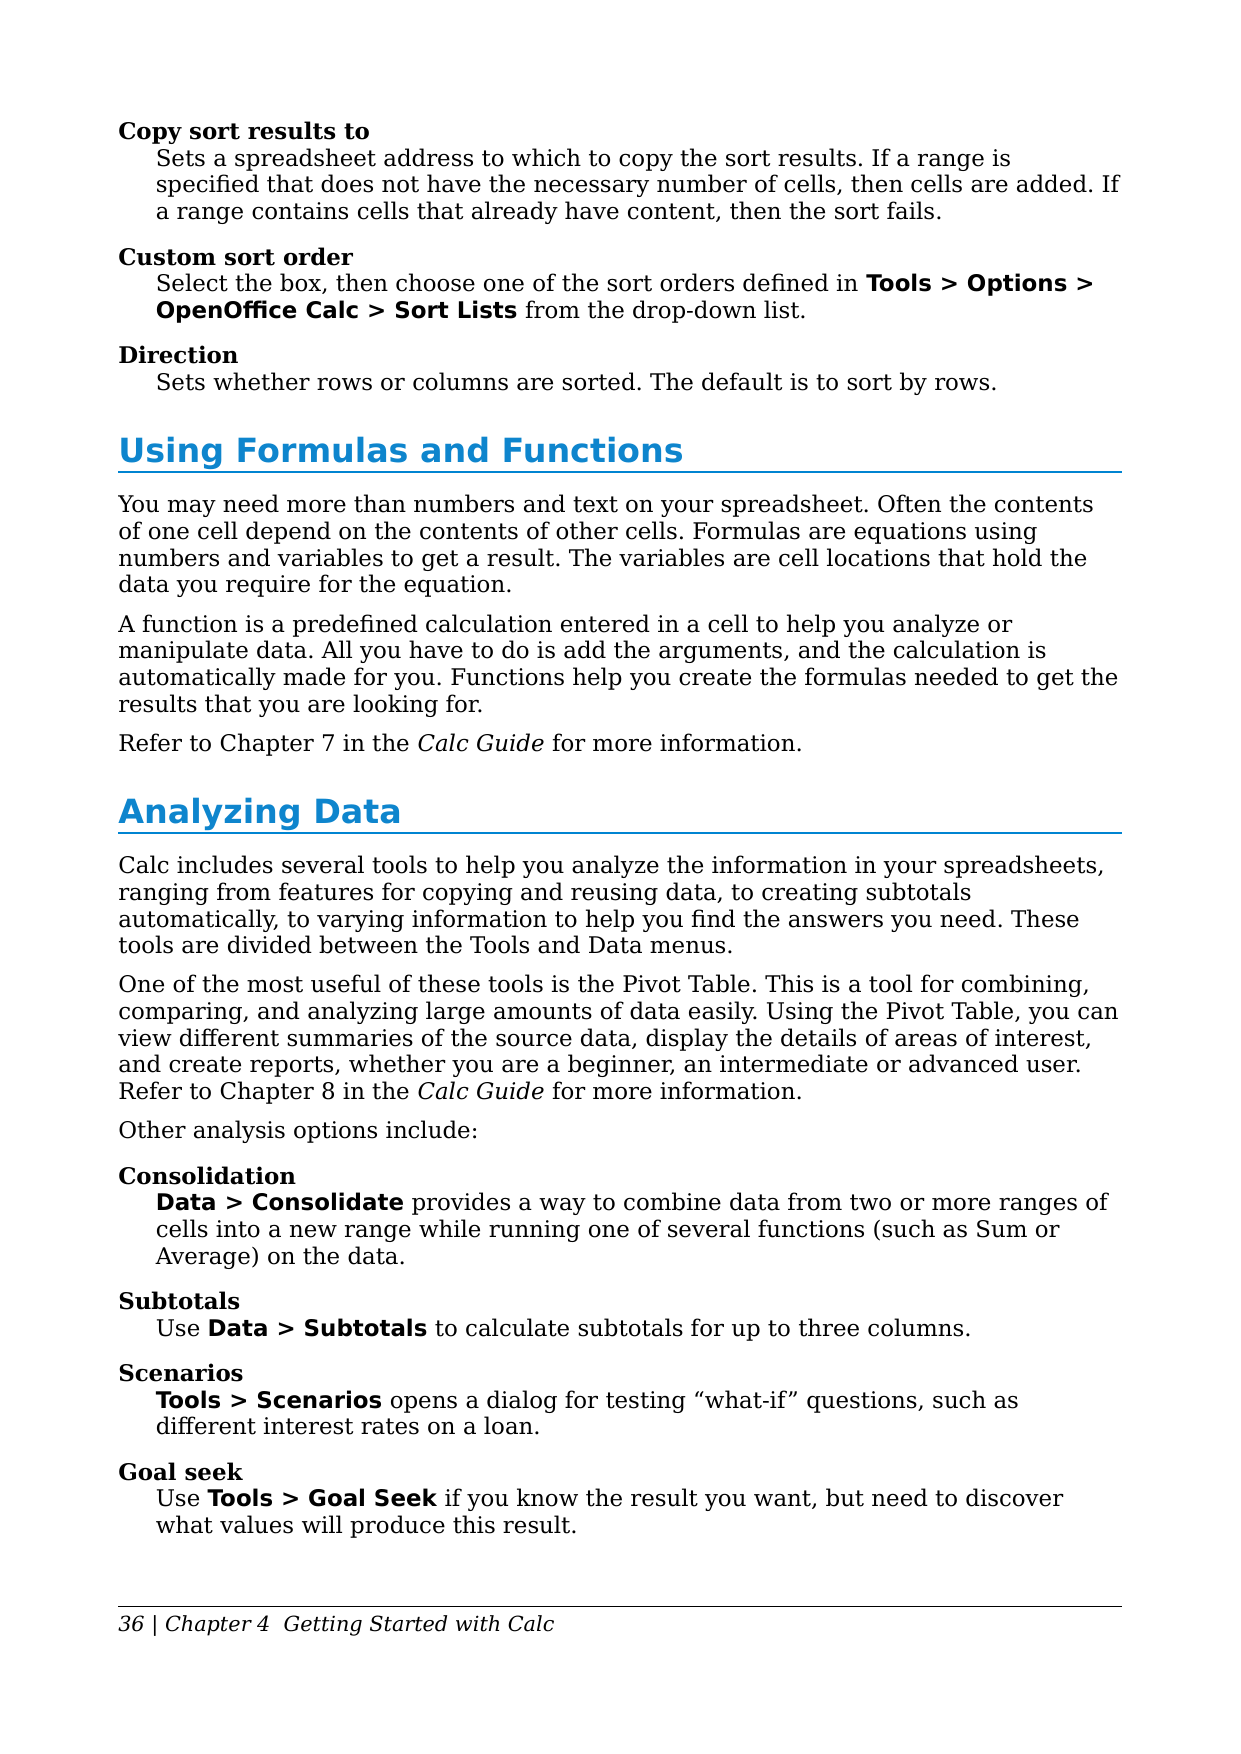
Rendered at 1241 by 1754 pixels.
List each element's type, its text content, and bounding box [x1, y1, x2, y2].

text One of the most useful of these tools is the Pivot Table. This is a tool for combining, comparing, and analyzing large amounts of data easily. Using the Pivot Table, you can view different summaries of the source data, display the details of areas of interest, and create reports, whether you are a beginner, an intermediate or advanced user. Refer to Chapter 8 in the Calc Guide for more information. [118, 972, 1122, 1105]
text You may need more than numbers and text on your spreadsheet. Often the contents of one cell depend on the contents of other cells. Formulas are equations using numbers and variables to get a result. The variables are cell locations that hold the data you require for the equation. [118, 492, 1122, 598]
text Sets a spreadsheet address to which to copy the sort results. If a range is specified that does not have the necessary number of cells, then cells are added. If a range contains cells that already have content, then the sort fails. [156, 145, 1122, 225]
text Calc includes several tools to help you analyze the information in your spreadsheets, ranging from features for copying and reusing data, to creating subtotals automatically, to varying information to help you find the answers you need. These tools are divided between the Tools and Data menus. [118, 852, 1122, 959]
text Copy sort results to [118, 118, 1122, 145]
text Refer to Chapter 7 in the Calc Guide for more information. [118, 730, 1122, 757]
text Consolidation [118, 1163, 1122, 1189]
text Use Data > Subtotals to calculate subtotals for up to three columns. [156, 1315, 1122, 1341]
text Tools > Scenarios opens a dialog for testing “what-if” questions, such as different interest rates on a loan. [156, 1387, 1122, 1440]
text Scenarios [118, 1360, 1122, 1387]
text Direction [118, 342, 1122, 369]
text Custom sort order [118, 243, 1122, 270]
text Other analysis options include: [118, 1117, 1122, 1144]
text A function is a predefined calculation entered in a cell to help you analyze or manipulate data. All you have to do is add the arguments, and the calculation is automatically made for you. Functions help you create the formulas needed to get the results that you are looking for. [118, 611, 1122, 717]
text Select the box, then choose one of the sort orders defined in Tools > Options > OpenOffice Calc > Sort Lists from the drop-down list. [156, 270, 1122, 324]
text Subtotals [118, 1288, 1122, 1315]
text Sets whether rows or columns are sorted. The default is to sort by rows. [156, 369, 1122, 396]
subtitle Analyzing Data [118, 793, 1122, 832]
text Data > Consolidate provides a way to combine data from two or more ranges of cells into a new range while running one of several functions (such as Sum or Average) on the data. [156, 1189, 1122, 1269]
subtitle Using Formulas and Functions [118, 432, 1122, 471]
text Goal seek [118, 1458, 1122, 1485]
text Use Tools > Goal Seek if you know the result you want, but need to discover what values will produce this result. [156, 1485, 1122, 1539]
